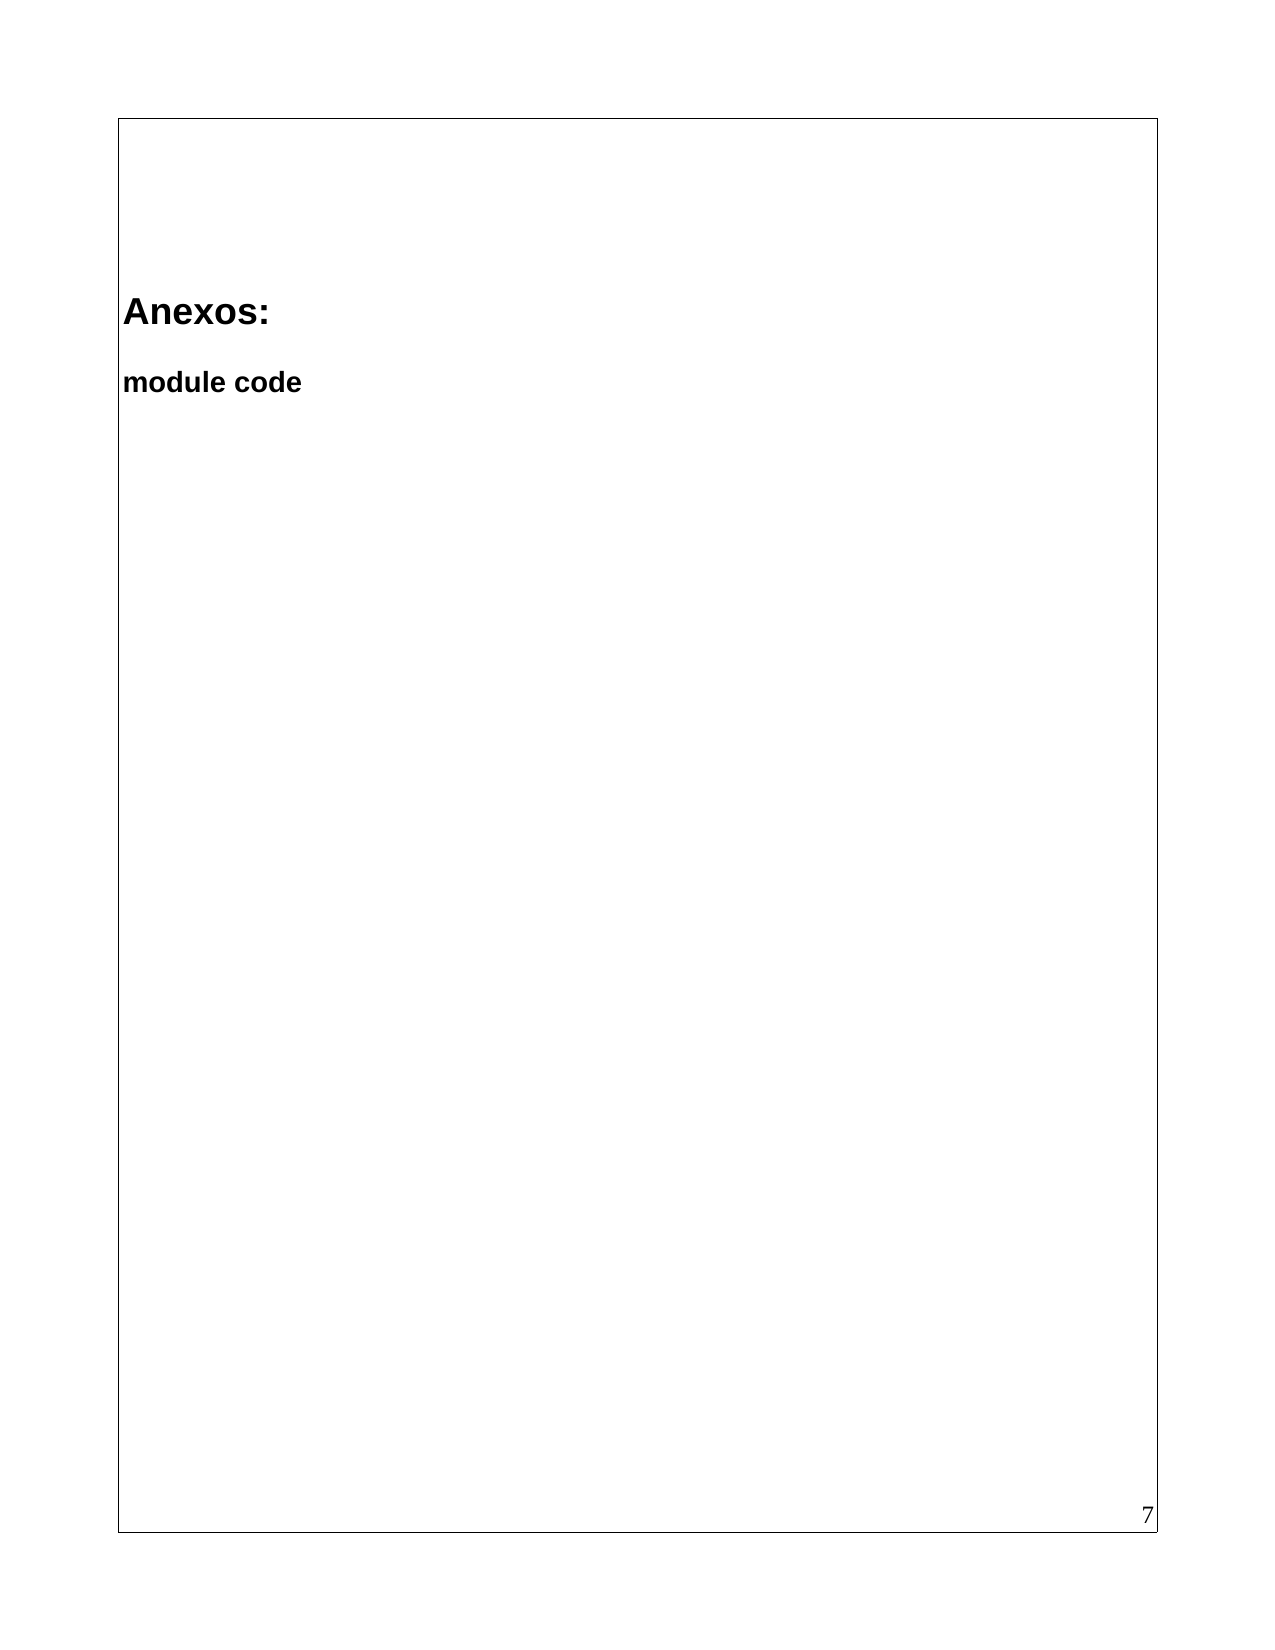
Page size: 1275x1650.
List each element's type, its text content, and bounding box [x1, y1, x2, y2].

subtitle Anexos: [122, 289, 1154, 332]
subtitle module code [122, 366, 1154, 399]
